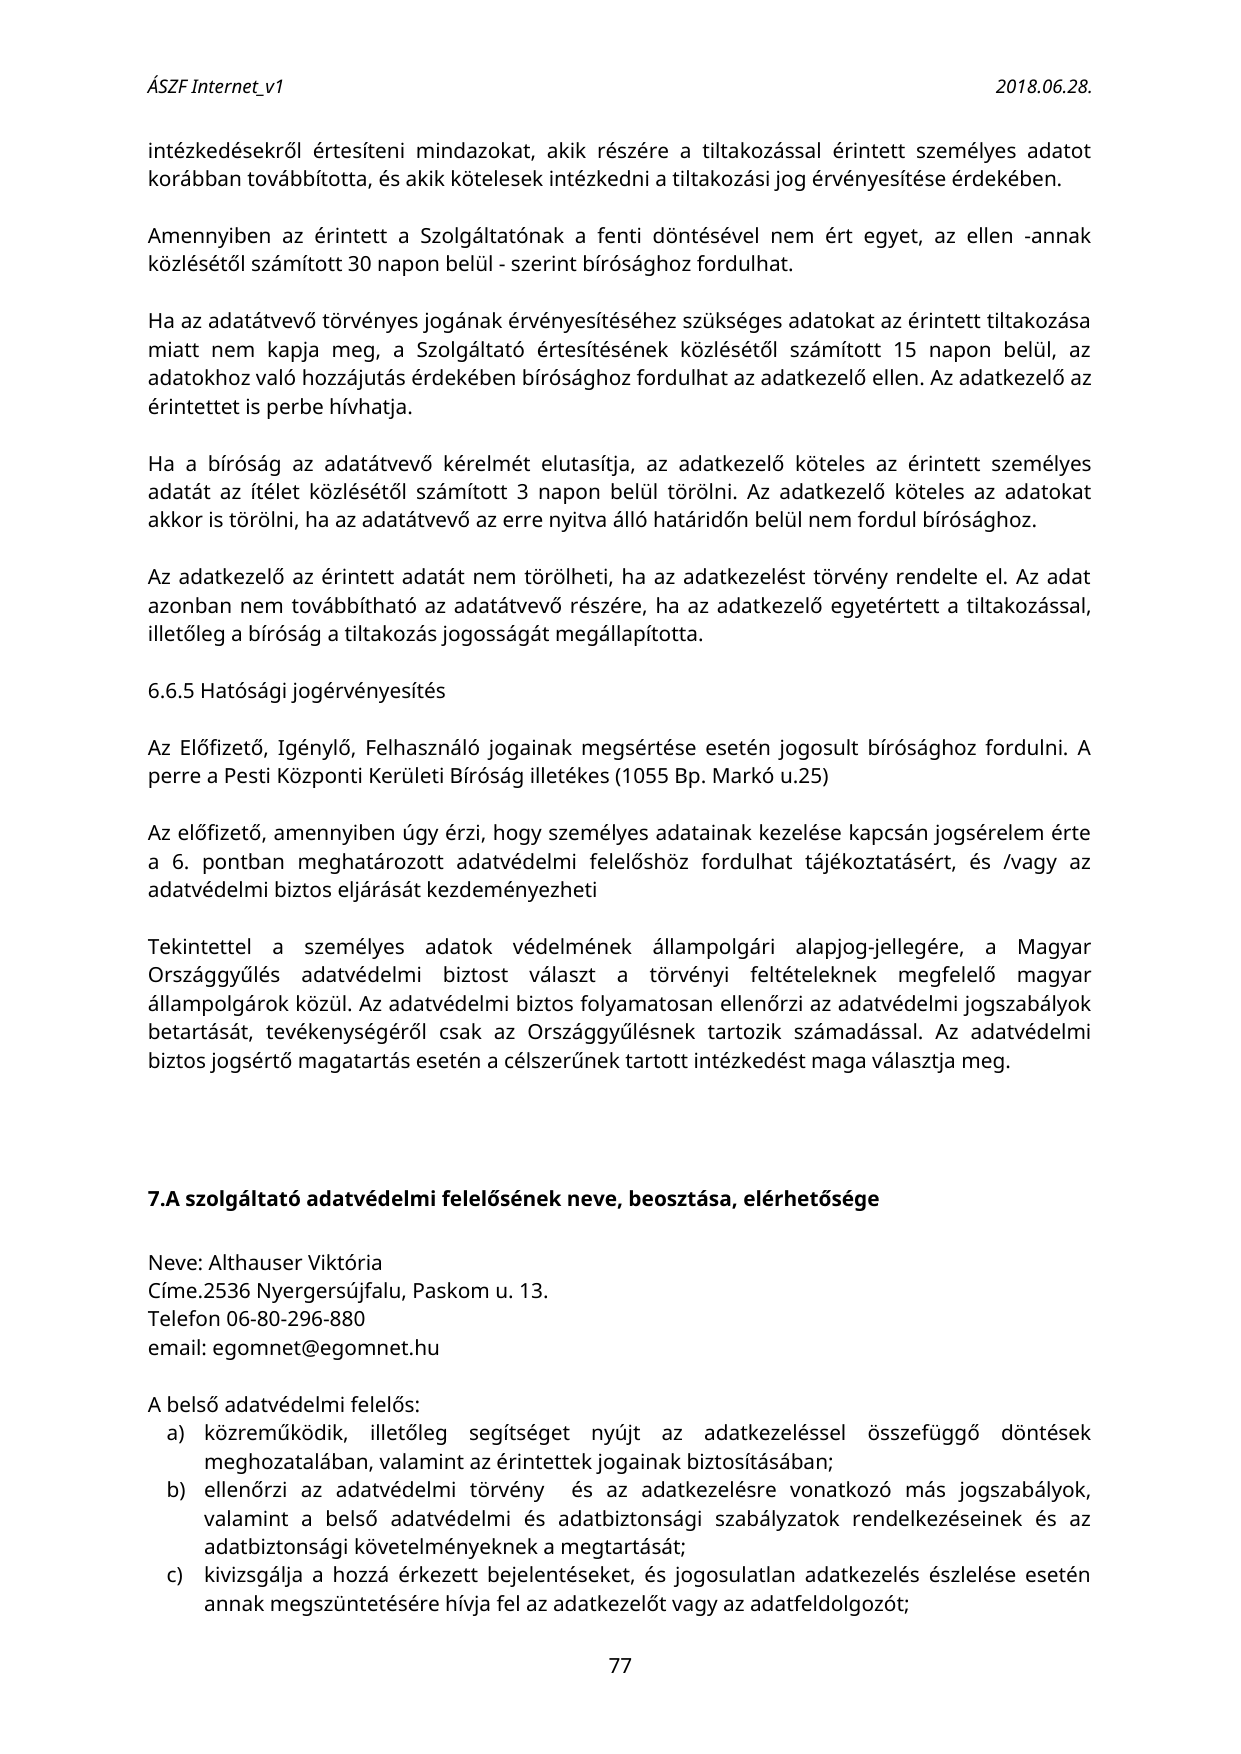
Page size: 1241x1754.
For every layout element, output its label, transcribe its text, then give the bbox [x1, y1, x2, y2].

text b) ellenőrzi az adatvédelmi törvény és az adatkezelésre vonatkozó más jogszabályok, valamint a belső adatvédelmi és adatbiztonsági szabályzatok rendelkezéseinek és az adatbiztonsági követelményeknek a megtartását; [166, 1475, 1092, 1561]
text 6.6.5 Hatósági jogérvényesítés [148, 676, 1092, 704]
text a) közreműködik, illetőleg segítséget nyújt az adatkezeléssel összefüggő döntések meghozatalában, valamint az érintettek jogainak biztosításában; [166, 1418, 1092, 1475]
text Ha az adatátvevő törvényes jogának érvényesítéséhez szükséges adatokat az érintett tiltakozása miatt nem kapja meg, a Szolgáltató értesítésének közlésétől számított 15 napon belül, az adatokhoz való hozzájutás érdekében bírósághoz fordulhat az adatkezelő ellen. Az adatkezelő az érintettet is perbe hívhatja. [148, 306, 1092, 420]
text A belső adatvédelmi felelős: [148, 1390, 1092, 1418]
text Telefon 06-80-296-880 [148, 1304, 1092, 1333]
text Az Előfizető, Igénylő, Felhasználó jogainak megsértése esetén jogosult bírósághoz fordulni. A perre a Pesti Központi Kerületi Bíróság illetékes (1055 Bp. Markó u.25) [148, 733, 1092, 790]
text c) kivizsgálja a hozzá érkezett bejelentéseket, és jogosulatlan adatkezelés észlelése esetén annak megszüntetésére hívja fel az adatkezelőt vagy az adatfeldolgozót; [166, 1561, 1092, 1617]
subtitle 7.A szolgáltató adatvédelmi felelősének neve, beosztása, elérhetősége [148, 1184, 1092, 1213]
text Amennyiben az érintett a Szolgáltatónak a fenti döntésével nem ért egyet, az ellen -annak közlésétől számított 30 napon belül - szerint bírósághoz fordulhat. [148, 221, 1092, 278]
text Az adatkezelő az érintett adatát nem törölheti, ha az adatkezelést törvény rendelte el. Az adat azonban nem továbbítható az adatátvevő részére, ha az adatkezelő egyetértett a tiltakozással, illetőleg a bíróság a tiltakozás jogosságát megállapította. [148, 562, 1092, 648]
text Tekintettel a személyes adatok védelmének állampolgári alapjog-jellegére, a Magyar Országgyűlés adatvédelmi biztost választ a törvényi feltételeknek megfelelő magyar állampolgárok közül. Az adatvédelmi biztos folyamatosan ellenőrzi az adatvédelmi jogszabályok betartását, tevékenységéről csak az Országgyűlésnek tartozik számadással. Az adatvédelmi biztos jogsértő magatartás esetén a célszerűnek tartott intézkedést maga választja meg. [148, 932, 1092, 1074]
text Az előfizető, amennyiben úgy érzi, hogy személyes adatainak kezelése kapcsán jogsérelem érte a 6. pontban meghatározott adatvédelmi felelőshöz fordulhat tájékoztatásért, és /vagy az adatvédelmi biztos eljárását kezdeményezheti [148, 818, 1092, 904]
text intézkedésekről értesíteni mindazokat, akik részére a tiltakozással érintett személyes adatot korábban továbbította, és akik kötelesek intézkedni a tiltakozási jog érvényesítése érdekében. [148, 136, 1092, 193]
text Ha a bíróság az adatátvevő kérelmét elutasítja, az adatkezelő köteles az érintett személyes adatát az ítélet közlésétől számított 3 napon belül törölni. Az adatkezelő köteles az adatokat akkor is törölni, ha az adatátvevő az erre nyitva álló határidőn belül nem fordul bírósághoz. [148, 449, 1092, 534]
text Címe.2536 Nyergersújfalu, Paskom u. 13. [148, 1276, 1092, 1304]
text Neve: Althauser Viktória [148, 1248, 1092, 1276]
text email: egomnet@egomnet.hu [148, 1333, 1092, 1361]
